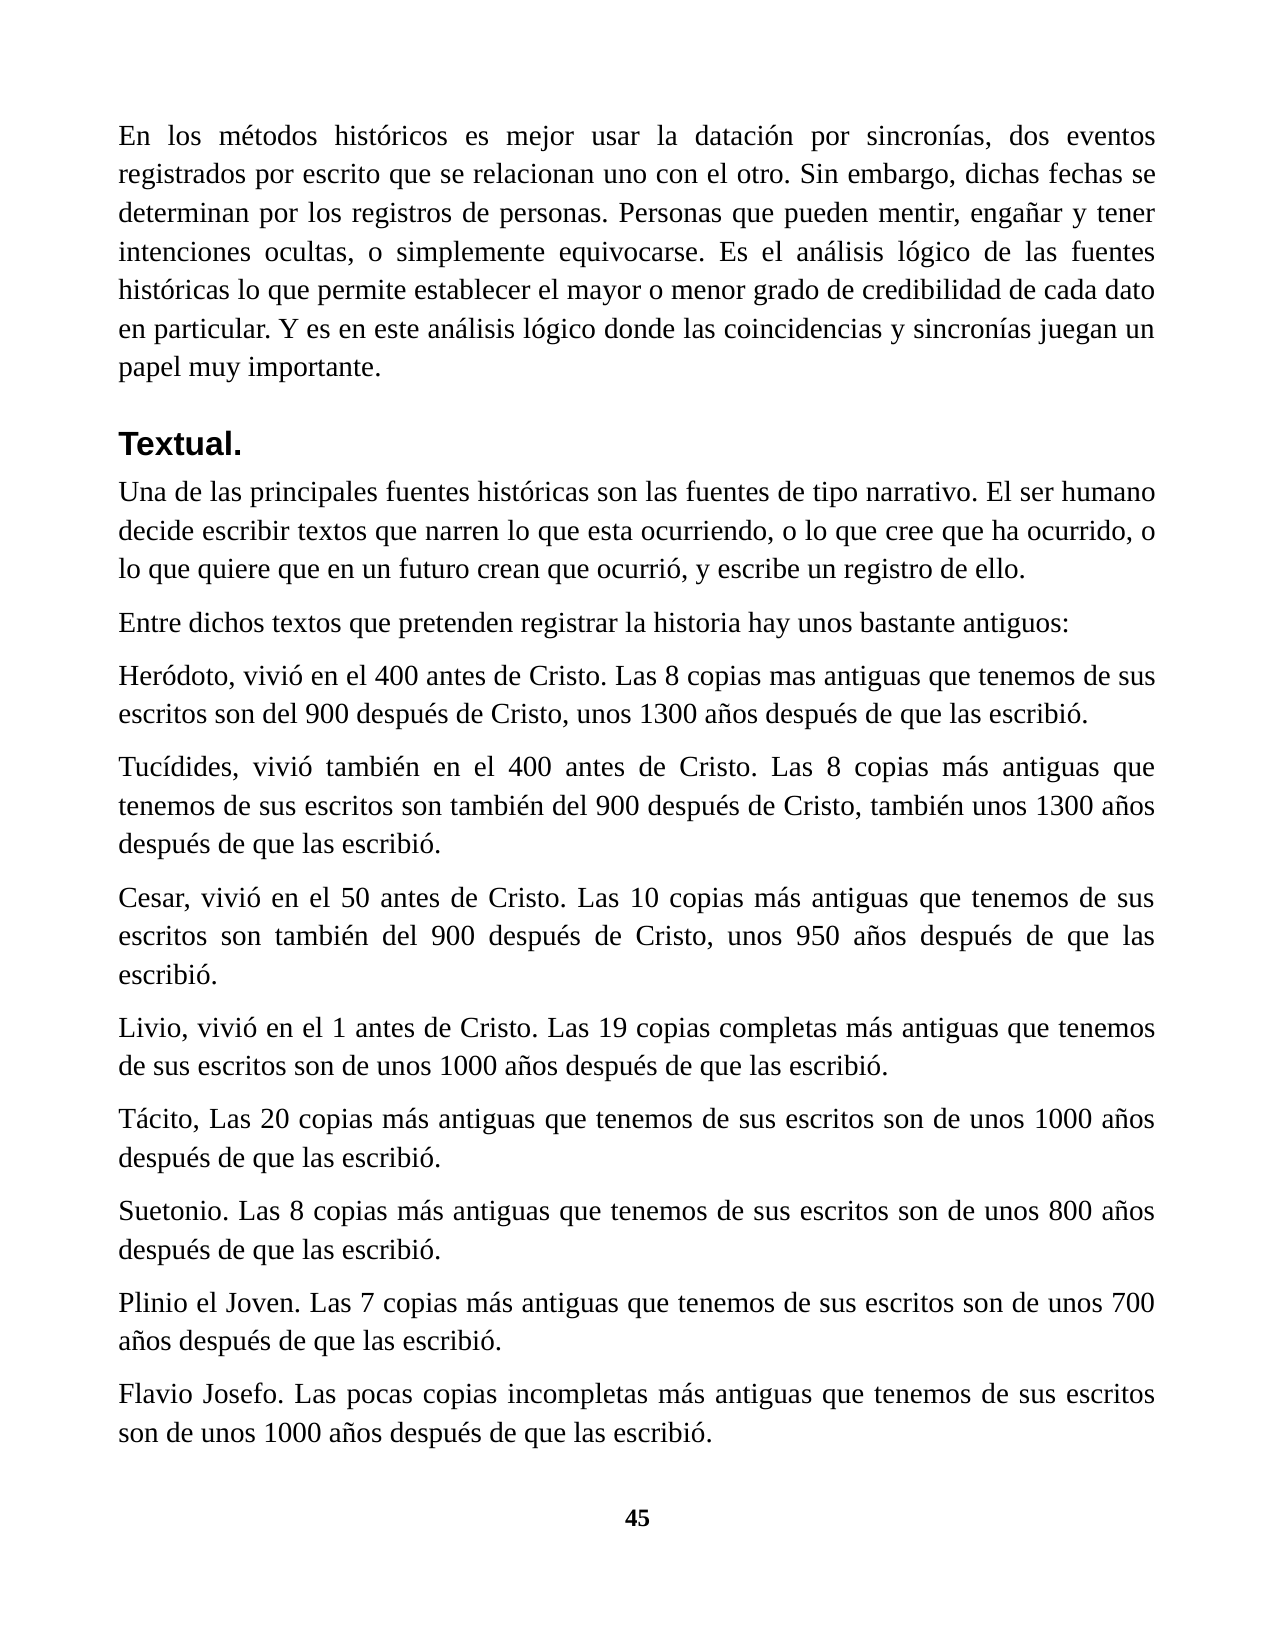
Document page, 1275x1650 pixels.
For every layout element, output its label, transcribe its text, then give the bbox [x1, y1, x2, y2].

text Entre dichos textos que pretenden registrar la historia hay unos bastante antiguos: [118, 605, 1157, 638]
text Cesar, vivió en el 50 antes de Cristo. Las 10 copias más antiguas que tenemos de sus escritos son también del 900 después de Cristo, unos 950 años después de que las escribió. [118, 880, 1157, 990]
text Flavio Josefo. Las pocas copias incompletas más antiguas que tenemos de sus escritos son de unos 1000 años después de que las escribió. [118, 1377, 1157, 1449]
text Plinio el Joven. Las 7 copias más antiguas que tenemos de sus escritos son de unos 700 años después de que las escribió. [118, 1285, 1157, 1357]
text Livio, vivió en el 1 antes de Cristo. Las 19 copias completas más antiguas que tenemos de sus escritos son de unos 1000 años después de que las escribió. [118, 1010, 1157, 1082]
text Heródoto, vivió en el 400 antes de Cristo. Las 8 copias mas antiguas que tenemos de sus escritos son del 900 después de Cristo, unos 1300 años después de que las escribió. [118, 658, 1157, 730]
text Tácito, Las 20 copias más antiguas que tenemos de sus escritos son de unos 1000 años después de que las escribió. [118, 1102, 1157, 1174]
text Una de las principales fuentes históricas son las fuentes de tipo narrativo. El ser humano decide escribir textos que narren lo que esta ocurriendo, o lo que cree que ha ocurrido, o lo que quiere que en un futuro crean que ocurrió, y escribe un registro de ello. [118, 474, 1157, 585]
subtitle Textual. [118, 423, 1157, 462]
text Tucídides, vivió también en el 400 antes de Cristo. Las 8 copias más antiguas que tenemos de sus escritos son también del 900 después de Cristo, también unos 1300 años después de que las escribió. [118, 749, 1157, 860]
text Suetonio. Las 8 copias más antiguas que tenemos de sus escritos son de unos 800 años después de que las escribió. [118, 1193, 1157, 1265]
text En los métodos históricos es mejor usar la datación por sincronías, dos eventos registrados por escrito que se relacionan uno con el otro. Sin embargo, dichas fechas se determinan por los registros de personas. Personas que pueden mentir, engañar y tener intenciones ocultas, o simplemente equivocarse. Es el análisis lógico de las fuentes históricas lo que permite establecer el mayor o menor grado de credibilidad de cada dato en particular. Y es en este análisis lógico donde las coincidencias y sincronías juegan un papel muy importante. [118, 118, 1157, 383]
